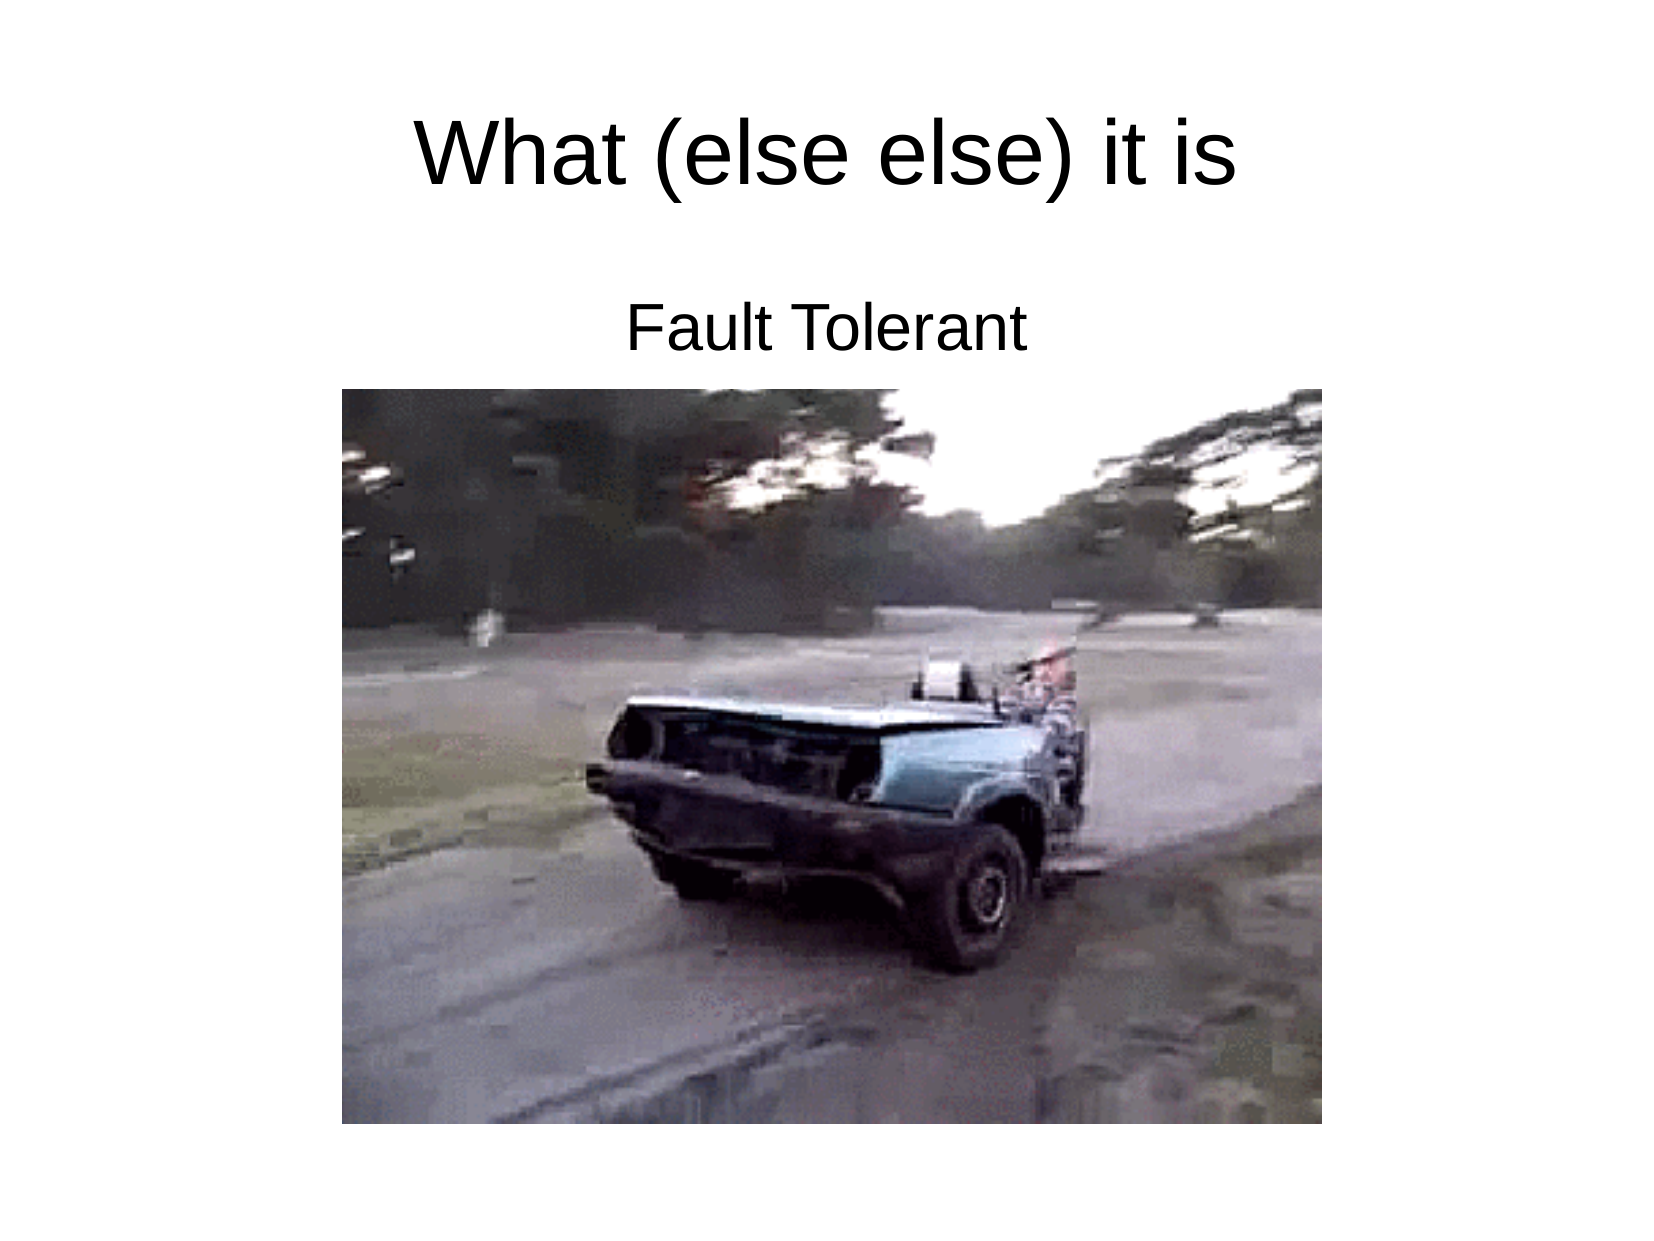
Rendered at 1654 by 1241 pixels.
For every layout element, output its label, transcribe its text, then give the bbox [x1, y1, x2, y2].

list Fault Tolerant [82, 290, 1571, 1010]
picture [342, 389, 1322, 1124]
title What (else else) it is [82, 49, 1571, 257]
